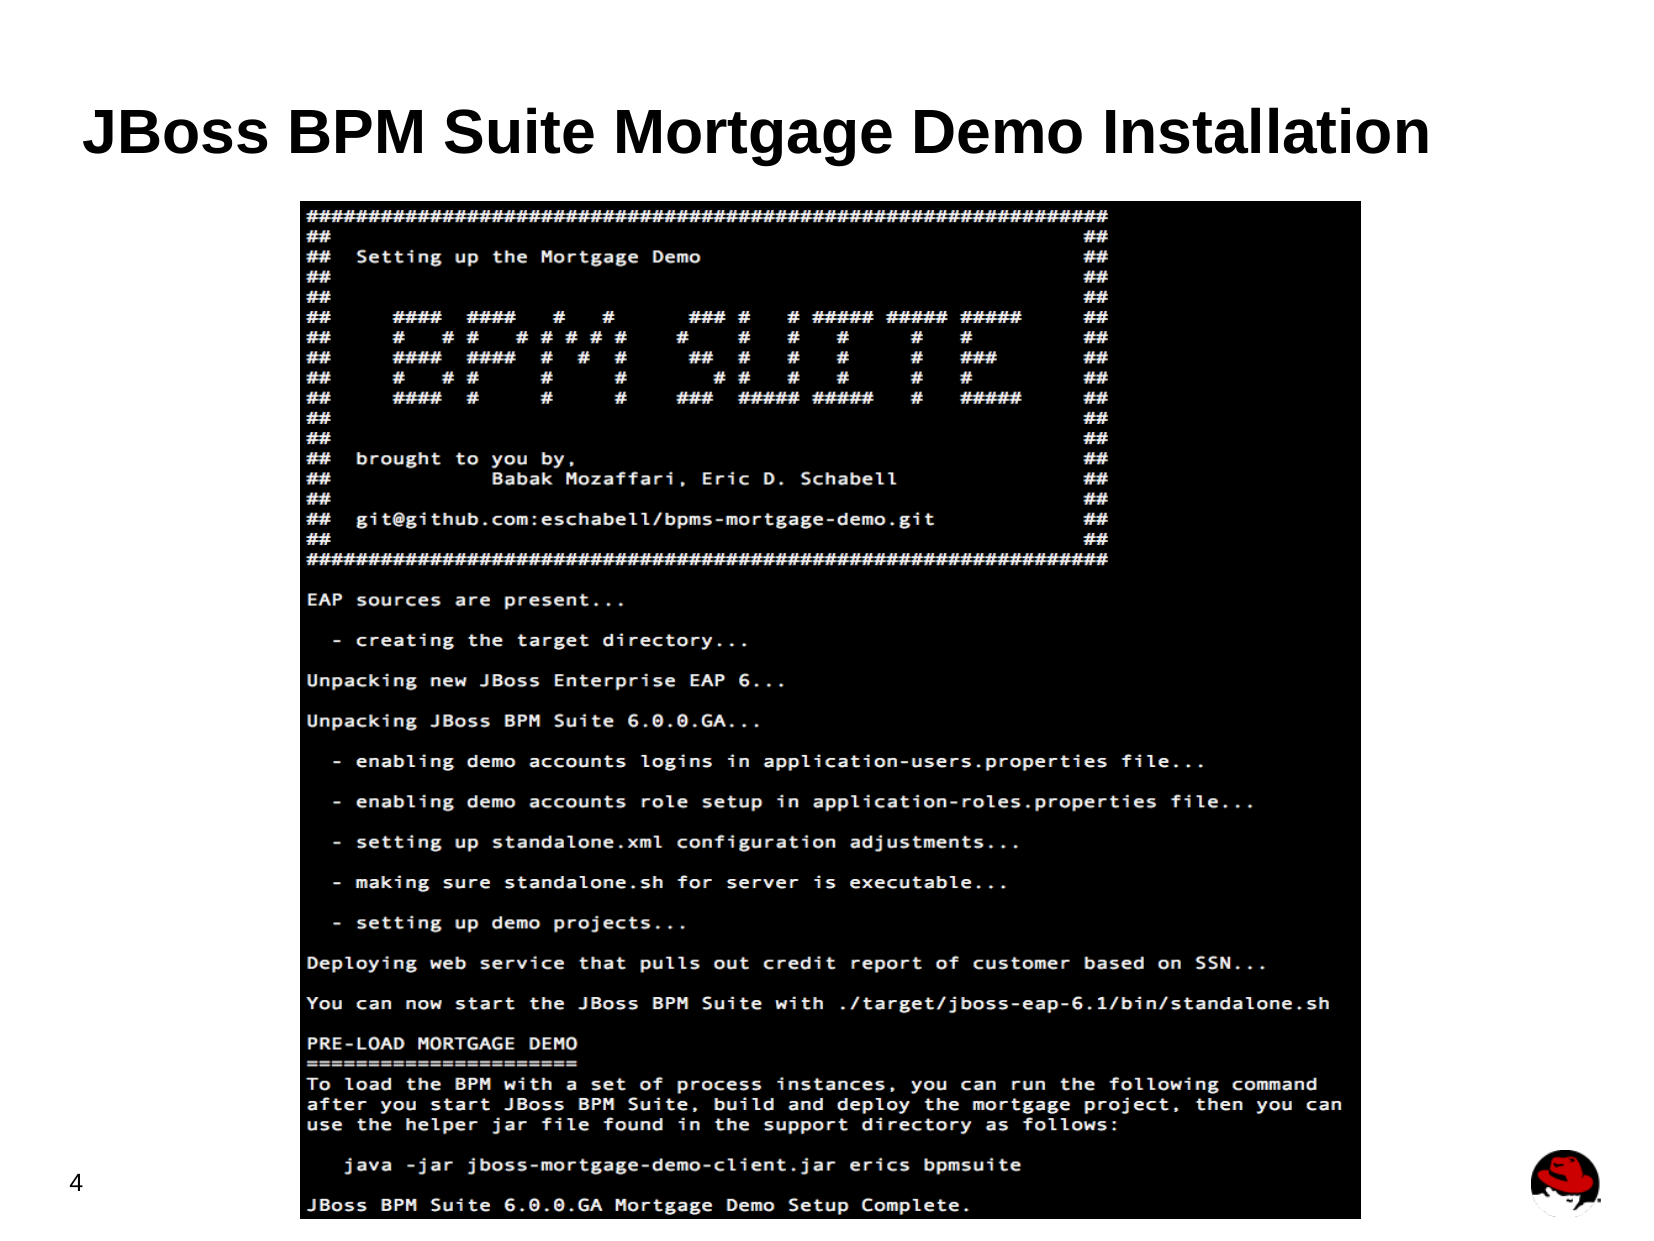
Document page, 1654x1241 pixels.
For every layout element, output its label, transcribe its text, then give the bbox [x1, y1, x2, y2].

picture [1531, 1150, 1601, 1218]
title JBoss BPM Suite Mortgage Demo Installation [82, 49, 1571, 215]
picture [300, 201, 1361, 1220]
